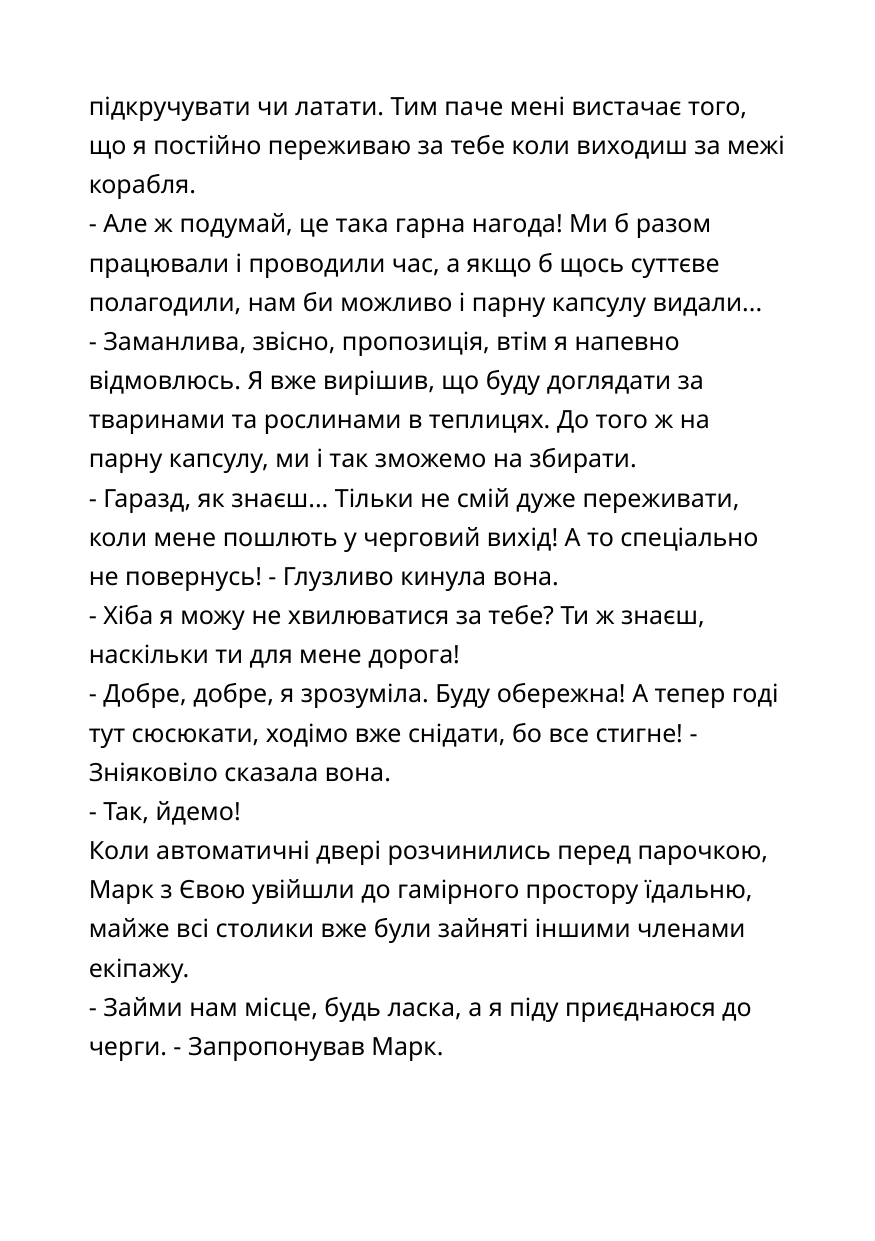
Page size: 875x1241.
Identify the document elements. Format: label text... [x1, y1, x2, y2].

text - Заманлива, звісно, пропозиція, втім я напевно відмовлюсь. Я вже вирішив, що буду доглядати за тваринами та рослинами в теплицях. До того ж на парну капсулу, ми і так зможемо на збирати. [88, 323, 786, 475]
text - Хіба я можу не хвилюватися за тебе? Ти ж знаєш, наскільки ти для мене дорога! [88, 598, 786, 671]
text підкручувати чи латати. Тим паче мені вистачає того, що я постійно переживаю за тебе коли виходиш за межі корабля. [88, 88, 786, 201]
text - Так, йдемо! [88, 793, 786, 828]
text - Добре, добре, я зрозуміла. Буду обережна! А тепер годі тут сюсюкати, ходімо вже снідати, бо все стигне! - Зніяковіло сказала вона. [88, 676, 786, 788]
text - Гаразд, як знаєш... Тільки не смій дуже переживати, коли мене пошлють у черговий вихід! А то спеціально не повернусь! - Глузливо кинула вона. [88, 480, 786, 593]
text - Але ж подумай, це така гарна нагода! Ми б разом працювали і проводили час, а якщо б щось суттєве полагодили, нам би можливо і парну капсулу видали... [88, 206, 786, 318]
text - Займи нам місце, будь ласка, а я піду приєднаюся до черги. - Запропонував Марк. [88, 989, 786, 1063]
text Коли автоматичні двері розчинились перед парочкою, Марк з Євою увійшли до гамірного простору їдальню, майже всі столики вже були зайняті іншими членами екіпажу. [88, 833, 786, 984]
